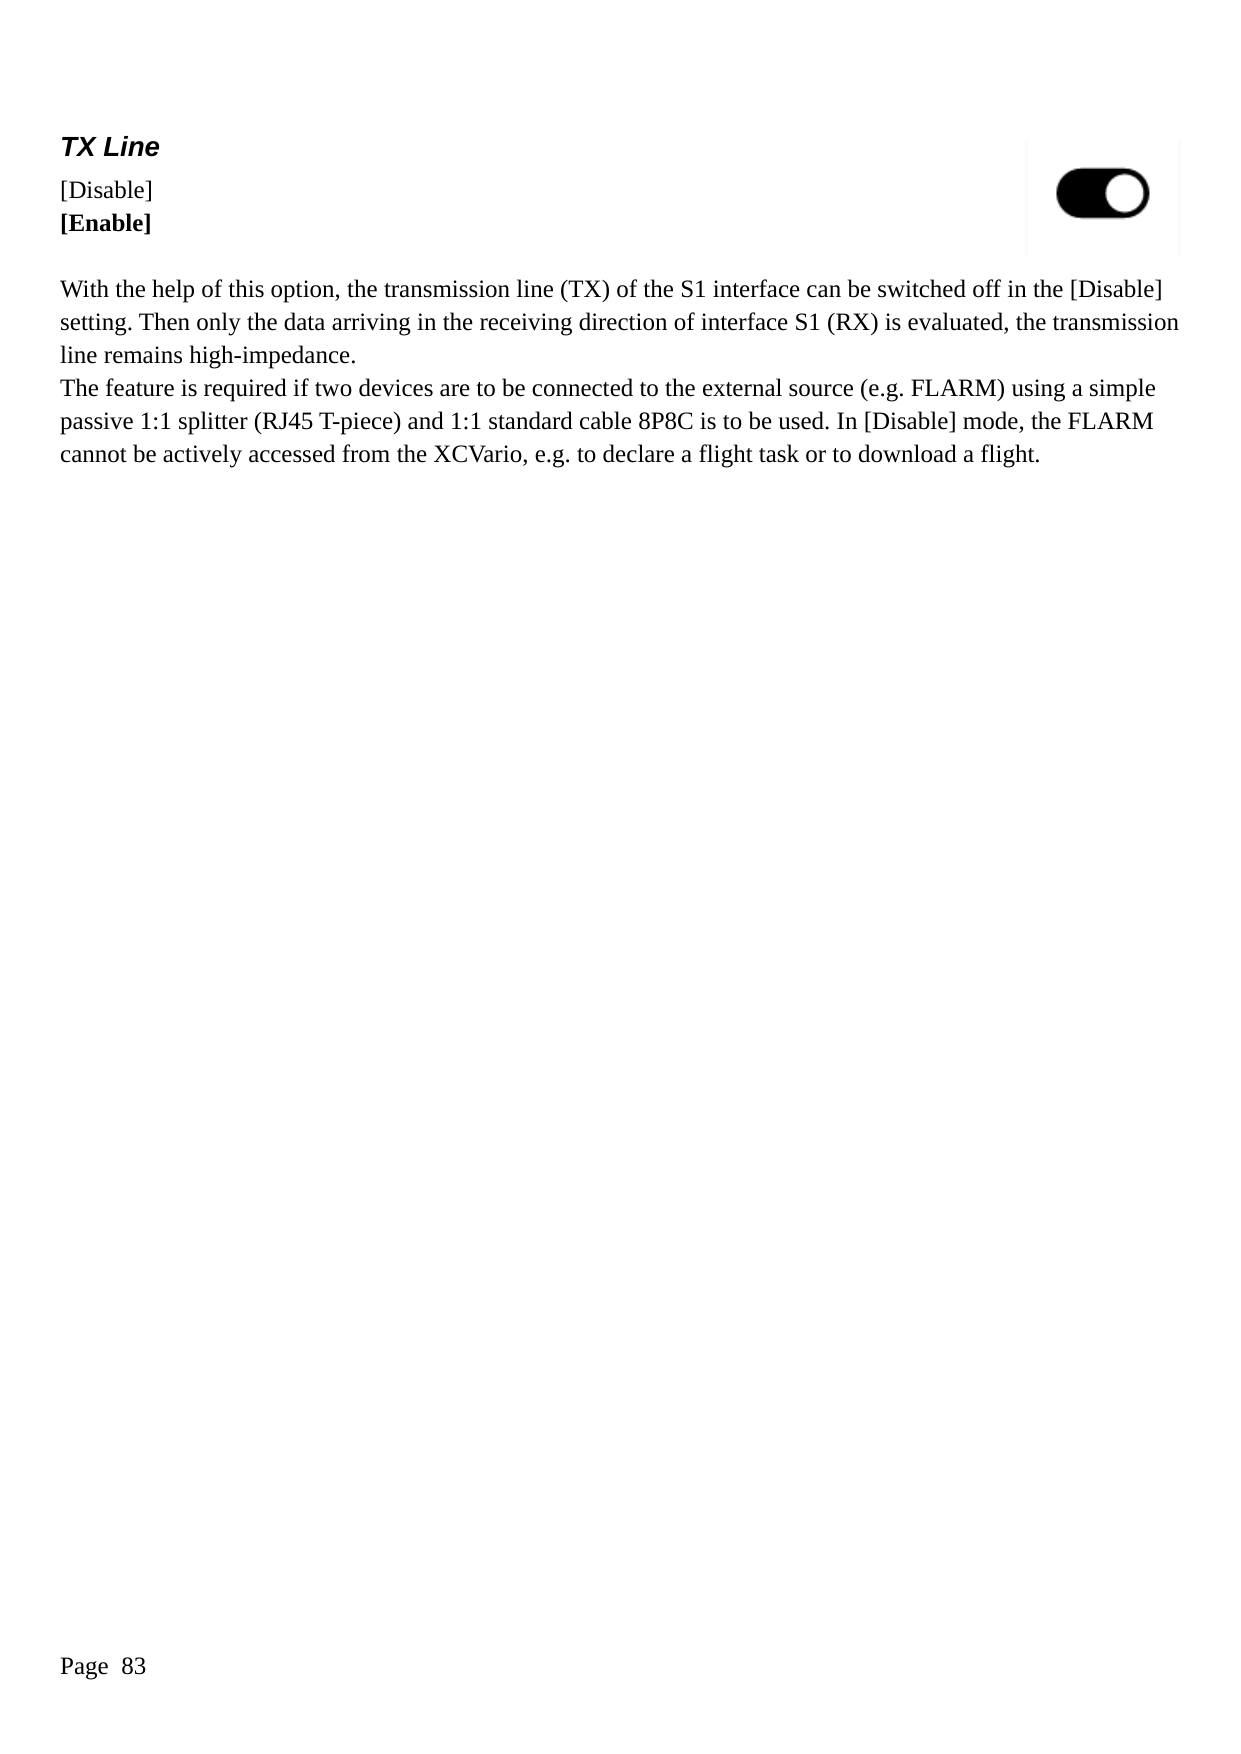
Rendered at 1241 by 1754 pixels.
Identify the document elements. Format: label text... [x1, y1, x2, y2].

text [Enable] [60, 208, 1019, 237]
picture [1019, 139, 1189, 256]
text [1189, 175, 1207, 204]
text [Disable] [60, 175, 1019, 204]
subtitle TX Line [60, 131, 1207, 162]
text With the help of this option, the transmission line (TX) of the S1 interface can be switched off in the [Disable] setting. Then only the data arriving in the receiving direction of interface S1 (RX) is evaluated, the transmission line remains high-impedance. The feature is required if two devices are to be connected to the external source (e.g. FLARM) using a simple passive 1:1 splitter (RJ45 T-piece) and 1:1 standard cable 8P8C is to be used. In [Disable] mode, the FLARM cannot be actively accessed from the XCVario, e.g. to declare a flight task or to download a flight. [60, 274, 1207, 468]
text [1189, 208, 1207, 237]
